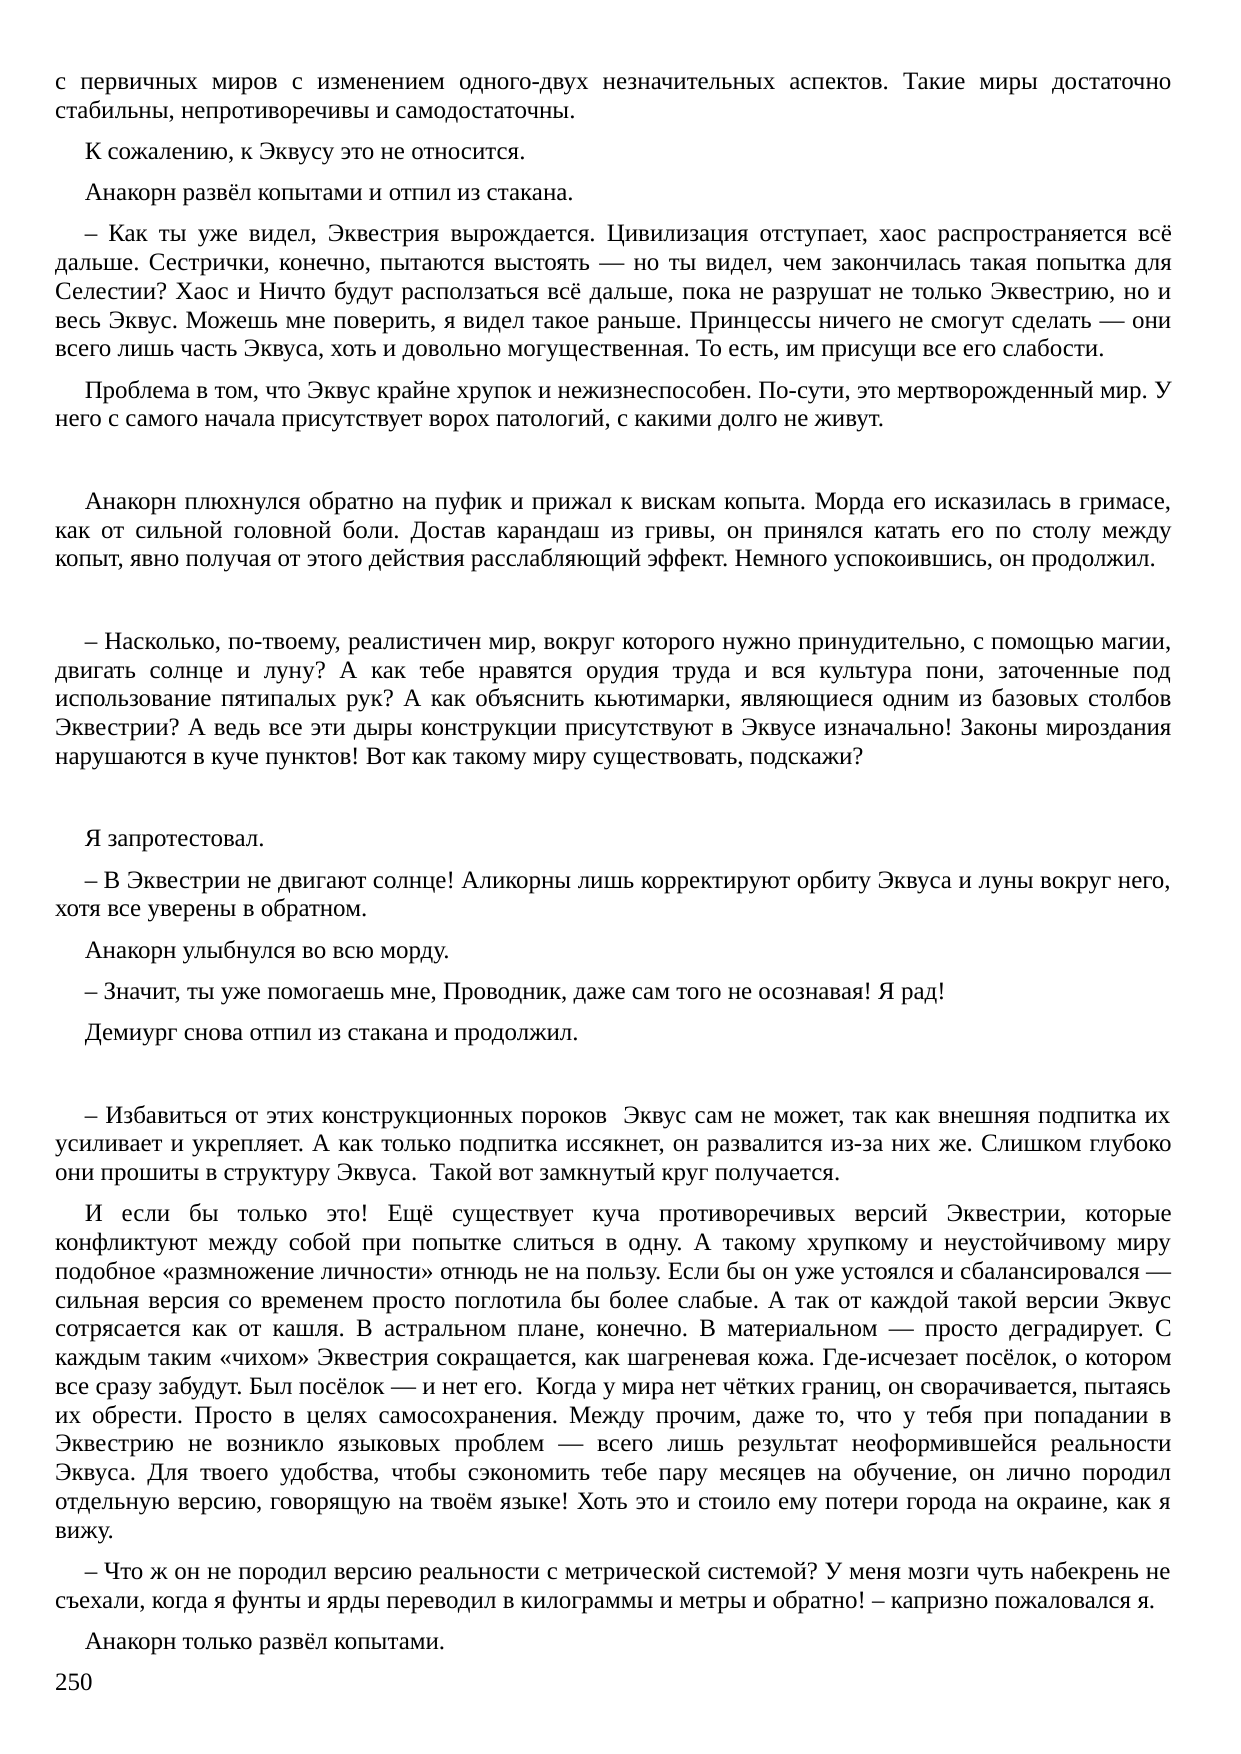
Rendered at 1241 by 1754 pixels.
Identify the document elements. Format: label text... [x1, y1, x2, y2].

text с первичных миров с изменением одного-двух незначительных аспектов. Такие миры достаточно стабильны, непротиворечивы и самодостаточны. [55, 66, 1173, 123]
text – Как ты уже видел, Эквестрия вырождается. Цивилизация отступает, хаос распространяется всё дальше. Сестрички, конечно, пытаются выстоять — но ты видел, чем закончилась такая попытка для Селестии? Хаос и Ничто будут расползаться всё дальше, пока не разрушат не только Эквестрию, но и весь Эквус. Можешь мне поверить, я видел такое раньше. Принцессы ничего не смогут сделать — они всего лишь часть Эквуса, хоть и довольно могущественная. То есть, им присущи все его слабости. [55, 218, 1173, 362]
text Демиург снова отпил из стакана и продолжил. [55, 1017, 1173, 1046]
text К сожалению, к Эквусу это не относится. [55, 136, 1173, 165]
text – В Эквестрии не двигают солнце! Аликорны лишь корректируют орбиту Эквуса и луны вокруг него, хотя все уверены в обратном. [55, 865, 1173, 922]
text Анакорн только развёл копытами. [55, 1626, 1173, 1655]
text Я запротестовал. [55, 823, 1173, 852]
text – Насколько, по-твоему, реалистичен мир, вокруг которого нужно принудительно, с помощью магии, двигать солнце и луну? А как тебе нравятся орудия труда и вся культура пони, заточенные под использование пятипалых рук? А как объяснить кьютимарки, являющиеся одним из базовых столбов Эквестрии? А ведь все эти дыры конструкции присутствуют в Эквусе изначально! Законы мироздания нарушаются в куче пунктов! Вот как такому миру существовать, подскажи? [55, 626, 1173, 770]
text Проблема в том, что Эквус крайне хрупок и нежизнеспособен. По-сути, это мертворожденный мир. У него с самого начала присутствует ворох патологий, с какими долго не живут. [55, 375, 1173, 432]
text – Избавиться от этих конструкционных пороков Эквус сам не может, так как внешняя подпитка их усиливает и укрепляет. А как только подпитка иссякнет, он развалится из-за них же. Слишком глубоко они прошиты в структуру Эквуса. Такой вот замкнутый круг получается. [55, 1100, 1173, 1186]
text – Значит, ты уже помогаешь мне, Проводник, даже сам того не осознавая! Я рад! [55, 976, 1173, 1005]
text Анакорн улыбнулся во всю морду. [55, 935, 1173, 963]
text Анакорн плюхнулся обратно на пуфик и прижал к вискам копыта. Морда его исказилась в гримасе, как от сильной головной боли. Достав карандаш из гривы, он принялся катать его по столу между копыт, явно получая от этого действия расслабляющий эффект. Немного успокоившись, он продолжил. [55, 486, 1173, 572]
text И если бы только это! Ещё существует куча противоречивых версий Эквестрии, которые конфликтуют между собой при попытке слиться в одну. А такому хрупкому и неустойчивому миру подобное «размножение личности» отнюдь не на пользу. Если бы он уже устоялся и сбалансировался — сильная версия со временем просто поглотила бы более слабые. А так от каждой такой версии Эквус сотрясается как от кашля. В астральном плане, конечно. В материальном — просто деградирует. С каждым таким «чихом» Эквестрия сокращается, как шагреневая кожа. Где-исчезает посёлок, о котором все сразу забудут. Был посёлок — и нет его. Когда у мира нет чётких границ, он сворачивается, пытаясь их обрести. Просто в целях самосохранения. Между прочим, даже то, что у тебя при попадании в Эквестрию не возникло языковых проблем — всего лишь результат неоформившейся реальности Эквуса. Для твоего удобства, чтобы сэкономить тебе пару месяцев на обучение, он лично породил отдельную версию, говорящую на твоём языке! Хоть это и стоило ему потери города на окраине, как я вижу. [55, 1198, 1173, 1543]
text Анакорн развёл копытами и отпил из стакана. [55, 177, 1173, 206]
text – Что ж он не породил версию реальности с метрической системой? У меня мозги чуть набекрень не съехали, когда я фунты и ярды переводил в килограммы и метры и обратно! – капризно пожаловался я. [55, 1556, 1173, 1613]
